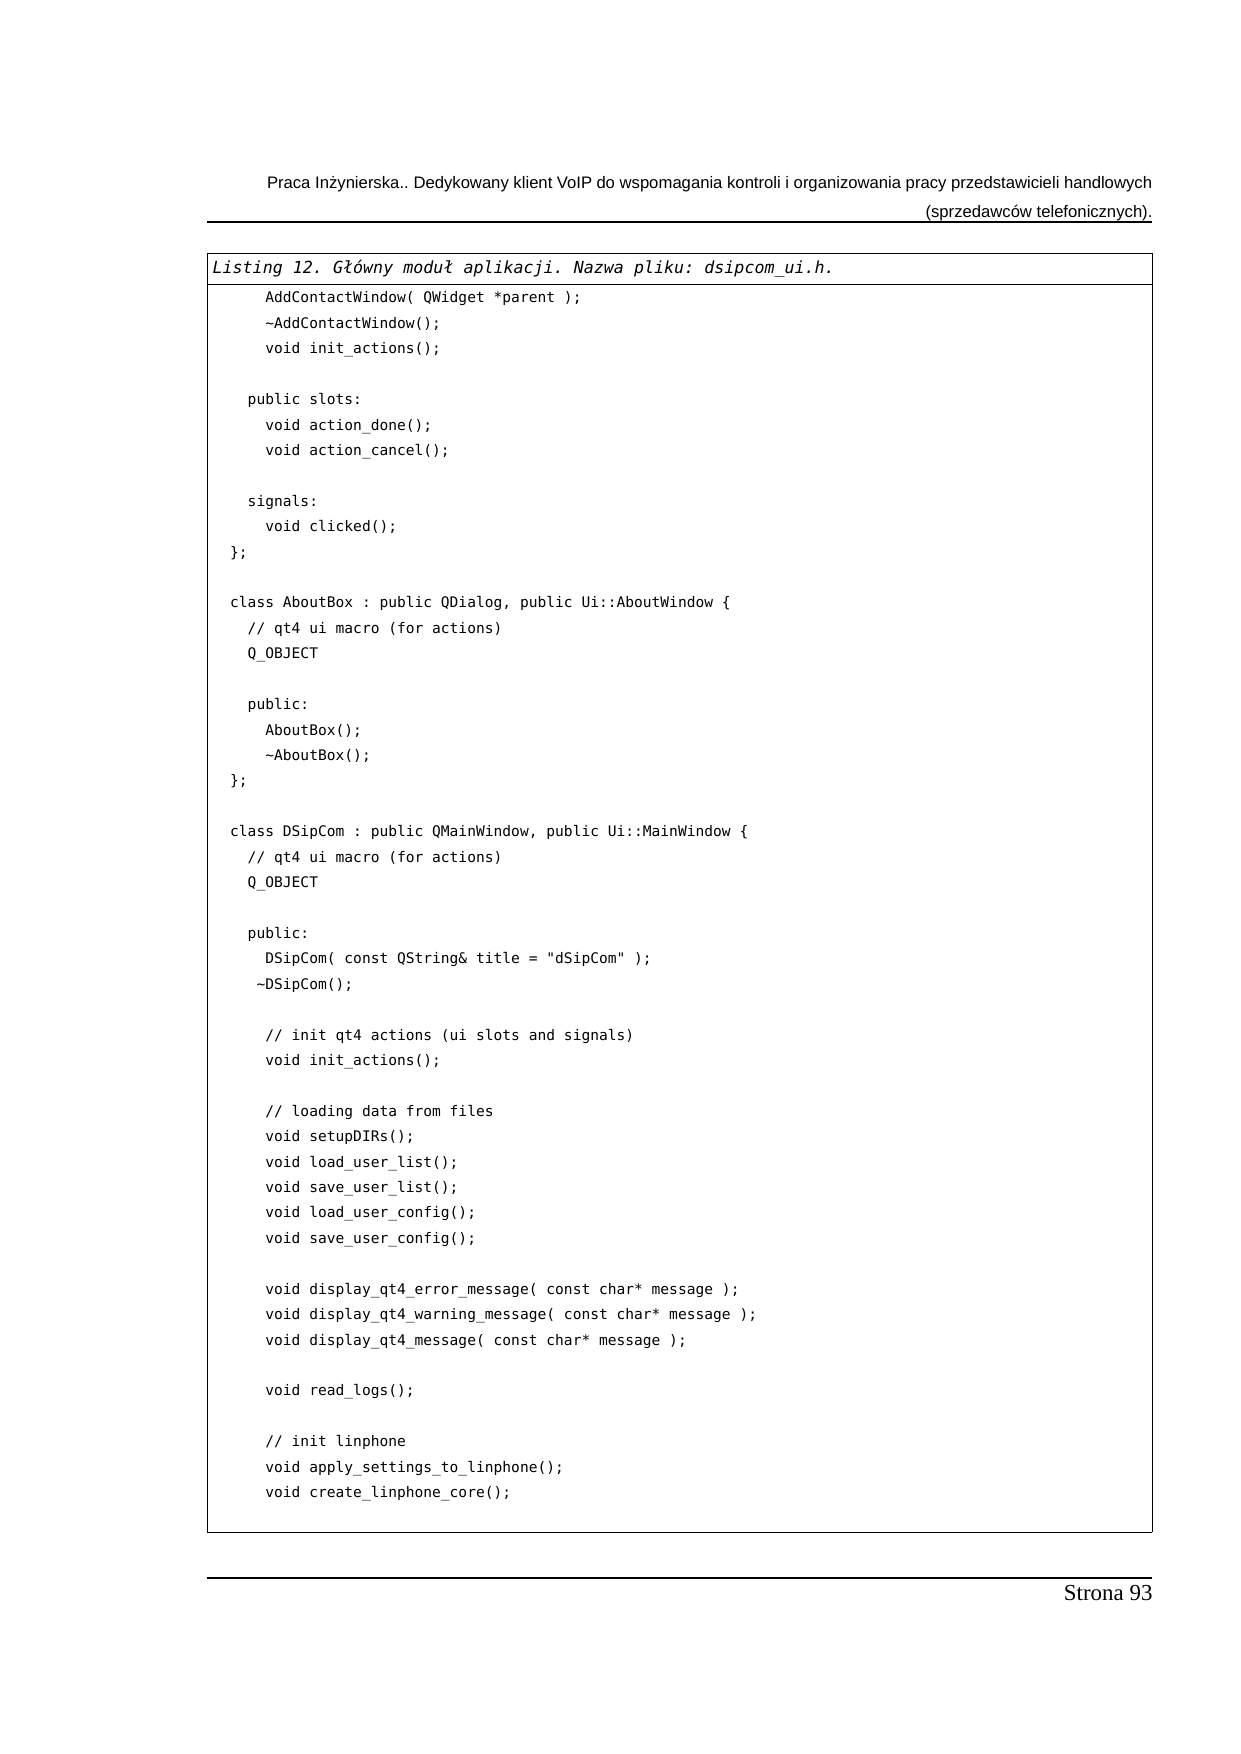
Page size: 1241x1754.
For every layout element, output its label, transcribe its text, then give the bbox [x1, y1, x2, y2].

table_cell AddContactWindow( QWidget *parent ); ~AddContactWindow(); void init_actions(); public slots: void action_done(); void action_cancel(); signals: void clicked(); }; class AboutBox : public QDialog, public Ui::AboutWindow { // qt4 ui macro (for actions) Q_OBJECT public: AboutBox(); ~AboutBox(); }; class DSipCom : public QMainWindow, public Ui::MainWindow { // qt4 ui macro (for actions) Q_OBJECT public: DSipCom( const QString& title = "dSipCom" ); ~DSipCom(); // init qt4 actions (ui slots and signals) void init_actions(); // loading data from files void setupDIRs(); void load_user_list(); void save_user_list(); void load_user_config(); void save_user_config(); void display_qt4_error_message( const char* message ); void display_qt4_warning_message( const char* message ); void display_qt4_message( const char* message ); void read_logs(); // init linphone void apply_settings_to_linphone(); void create_linphone_core(); [208, 285, 1152, 1532]
table_header Listing 12. Główny moduł aplikacji. Nazwa pliku: dsipcom_ui.h. [208, 254, 1152, 283]
